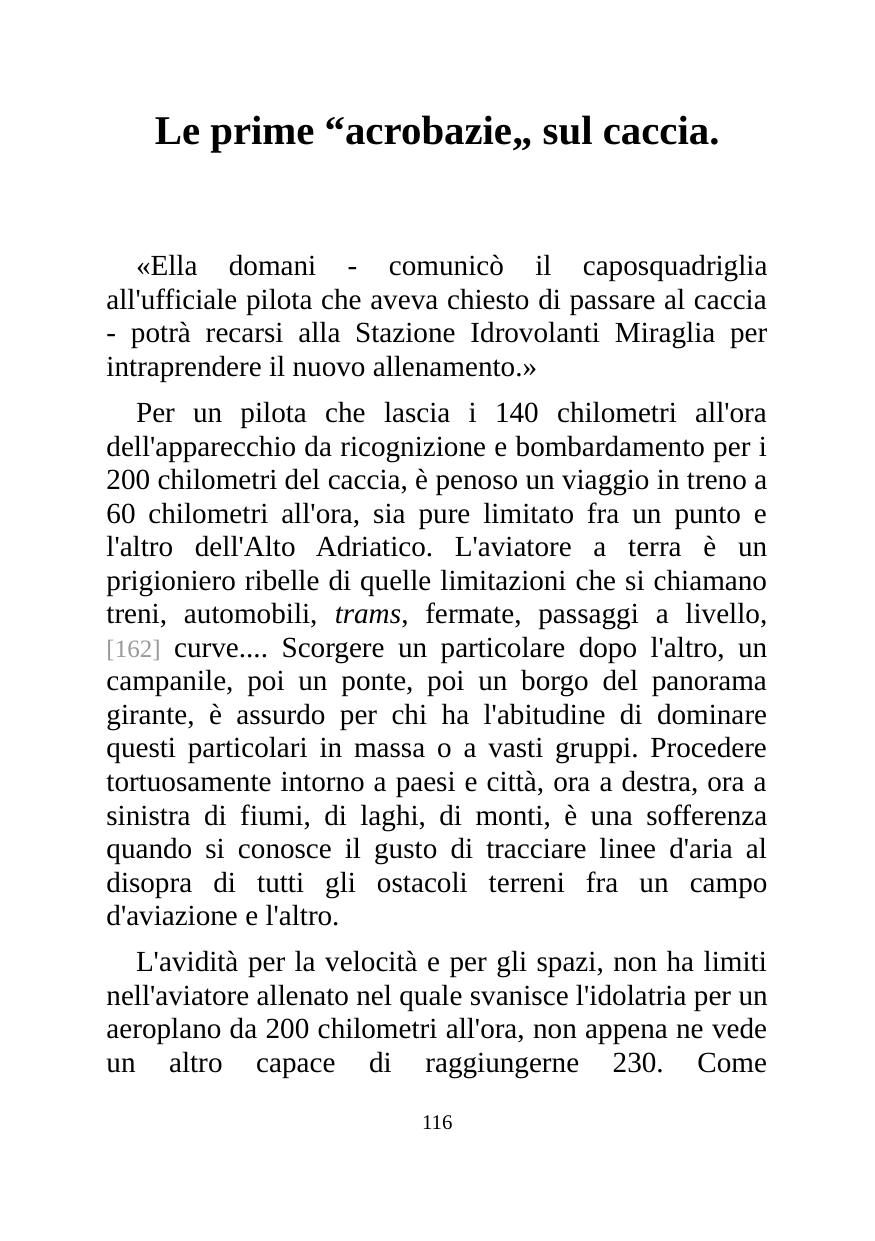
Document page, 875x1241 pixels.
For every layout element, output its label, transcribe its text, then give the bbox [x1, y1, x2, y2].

subtitle Le prime “acrobazie„ sul caccia. [106, 106, 768, 153]
text «Ella domani - comunicò il caposquadriglia all'ufficiale pilota che aveva chiesto di passare al caccia - potrà recarsi alla Stazione Idrovolanti Miraglia per intraprendere il nuovo allenamento.» [106, 248, 768, 383]
text Per un pilota che lascia i 140 chilometri all'ora dell'apparecchio da ricognizione e bombardamento per i 200 chilometri del caccia, è penoso un viaggio in treno a 60 chilometri all'ora, sia pure limitato fra un punto e l'altro dell'Alto Adriatico. L'aviatore a terra è un prigioniero ribelle di quelle limitazioni che si chiamano treni, automobili, trams, fermate, passaggi a livello, [162] curve.... Scorgere un particolare dopo l'altro, un campanile, poi un ponte, poi un borgo del panorama girante, è assurdo per chi ha l'abitudine di dominare questi particolari in massa o a vasti gruppi. Procedere tortuosamente intorno a paesi e città, ora a destra, ora a sinistra di fiumi, di laghi, di monti, è una sofferenza quando si conosce il gusto di tracciare linee d'aria al disopra di tutti gli ostacoli terreni fra un campo d'aviazione e l'altro. [106, 395, 768, 932]
text L'avidità per la velocità e per gli spazi, non ha limiti nell'aviatore allenato nel quale svanisce l'idolatria per un aeroplano da 200 chilometri all'ora, non appena ne vede un altro capace di raggiungerne 230. Come [106, 944, 768, 1078]
